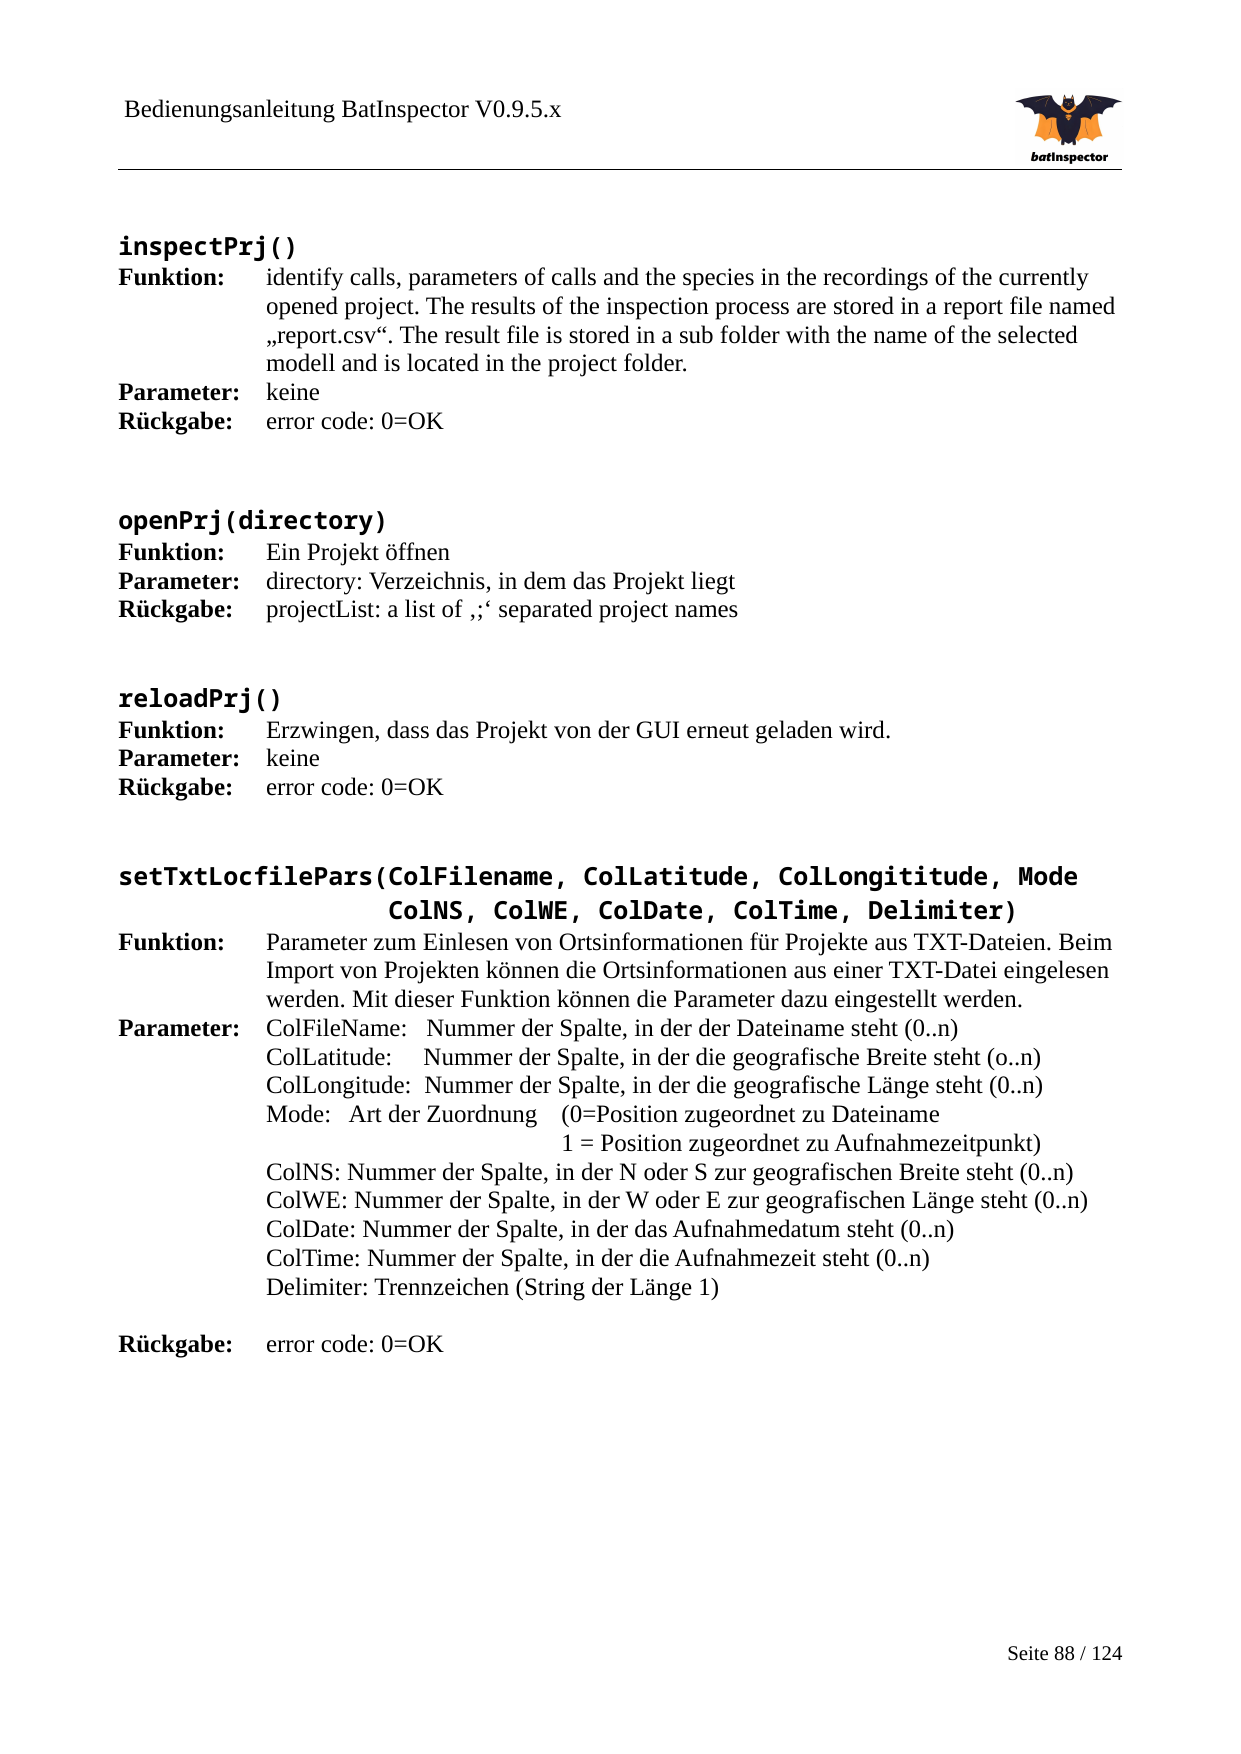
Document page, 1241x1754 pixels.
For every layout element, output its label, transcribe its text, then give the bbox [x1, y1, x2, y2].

text reloadPrj() [118, 681, 1122, 715]
text inspectPrj() [118, 228, 1122, 262]
picture [1015, 88, 1125, 165]
text Funktion: Ein Projekt öffnen [118, 537, 1122, 566]
text Parameter: ColFileName: Nummer der Spalte, in der der Dateiname steht (0..n) ColLatitude: Nummer der Spalte, in der die geografische Breite steht (o..n) [118, 1013, 1122, 1070]
text Parameter: keine Rückgabe: error code: 0=OK [118, 377, 1122, 435]
text ColLongitude: Nummer der Spalte, in der die geografische Länge steht (0..n) Mode: Art der Zuordnung (0=Position zugeordnet zu Dateiname 1 = Position zugeordnet zu Aufnahmezeitpunkt) ColNS: Nummer der Spalte, in der N oder S zur geografischen Breite steht (0..n) ColWE: Nummer der Spalte, in der W oder E zur geografischen Länge steht (0..n) ColDate: Nummer der Spalte, in der das Aufnahmedatum steht (0..n) ColTime: Nummer der Spalte, in der die Aufnahmezeit steht (0..n) Delimiter: Trennzeichen (String der Länge 1) Rückgabe: error code: 0=OK [118, 1070, 1122, 1358]
text ColNS, ColWE, ColDate, ColTime, Delimiter) [118, 893, 1122, 927]
text Parameter: directory: Verzeichnis, in dem das Projekt liegt Rückgabe: projectList: a list of ‚;‘ separated project names [118, 566, 1122, 623]
text Funktion: Erzwingen, dass das Projekt von der GUI erneut geladen wird. [118, 715, 1122, 743]
text setTxtLocfilePars(ColFilename, ColLatitude, ColLongititude, Mode [118, 858, 1122, 893]
text Parameter: keine Rückgabe: error code: 0=OK [118, 743, 1122, 801]
text Funktion: identify calls, parameters of calls and the species in the recordings of the currently opened project. The results of the inspection process are stored in a report file named „report.csv“. The result file is stored in a sub folder with the name of the selected modell and is located in the project folder. [118, 262, 1122, 377]
text Funktion: Parameter zum Einlesen von Ortsinformationen für Projekte aus TXT-Dateien. Beim Import von Projekten können die Ortsinformationen aus einer TXT-Datei eingelesen werden. Mit dieser Funktion können die Parameter dazu eingestellt werden. [118, 927, 1122, 1013]
text openPrj(directory) [118, 503, 1122, 537]
